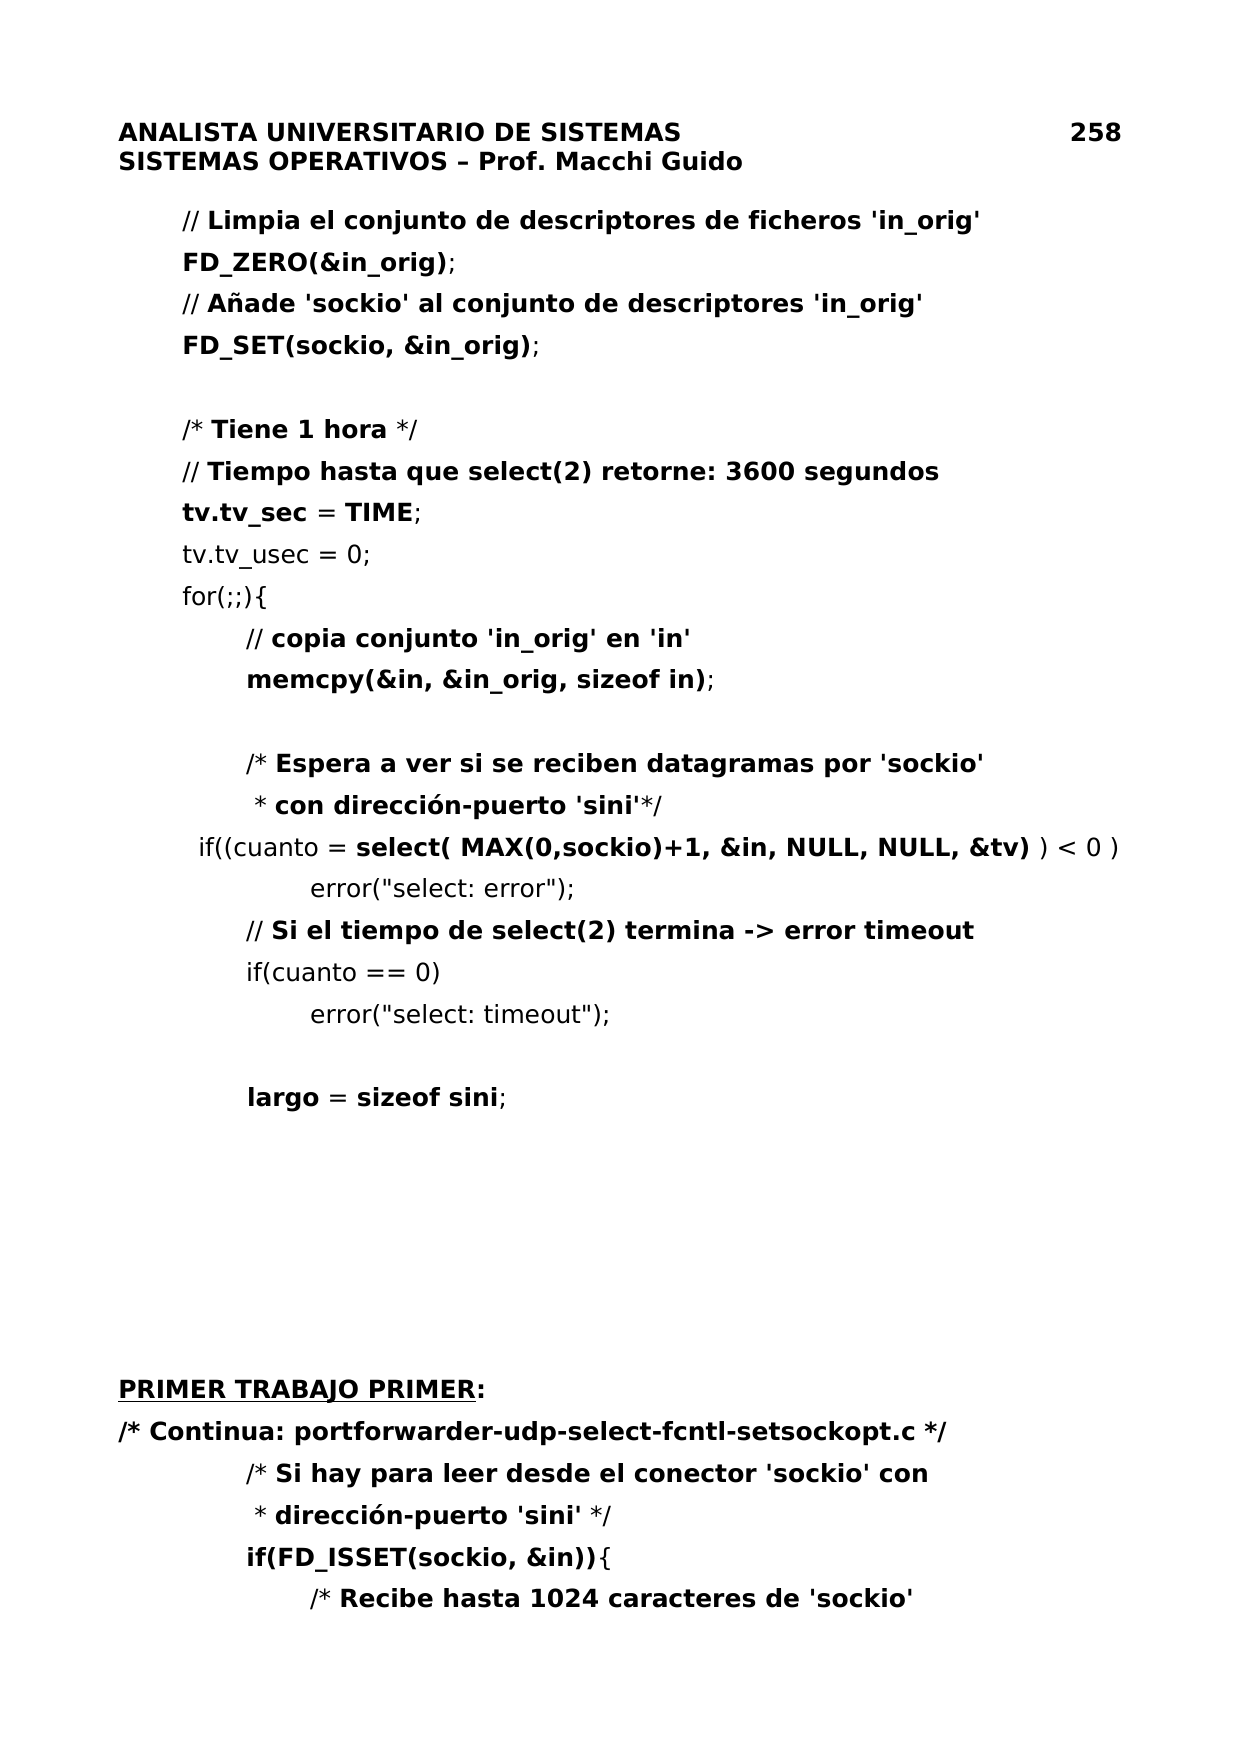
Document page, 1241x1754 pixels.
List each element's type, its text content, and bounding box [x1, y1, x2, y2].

text * con dirección-puerto 'sini'*/ [118, 791, 1122, 820]
text // Limpia el conjunto de descriptores de ficheros 'in_orig' [118, 206, 1122, 235]
text if(cuanto == 0) [118, 958, 1122, 987]
text FD_ZERO(&in_orig); [118, 248, 1122, 277]
text // copia conjunto 'in_orig' en 'in' [118, 624, 1122, 653]
text if(FD_ISSET(sockio, &in)){ [118, 1543, 1122, 1572]
text error("select: timeout"); [118, 1000, 1122, 1029]
text /* Tiene 1 hora */ [118, 415, 1122, 444]
text // Si el tiempo de select(2) termina -> error timeout [118, 916, 1122, 946]
text tv.tv_usec = 0; [118, 540, 1122, 569]
text /* Si hay para leer desde el conector 'sockio' con [118, 1459, 1122, 1488]
text if((cuanto = select( MAX(0,sockio)+1, &in, NULL, NULL, &tv) ) < 0 ) [118, 833, 1122, 862]
text /* Recibe hasta 1024 caracteres de 'sockio' [118, 1584, 1122, 1614]
text FD_SET(sockio, &in_orig); [118, 331, 1122, 361]
text tv.tv_sec = TIME; [118, 498, 1122, 528]
text for(;;){ [118, 582, 1122, 611]
text // Añade 'sockio' al conjunto de descriptores 'in_orig' [118, 290, 1122, 319]
text // Tiempo hasta que select(2) retorne: 3600 segundos [118, 457, 1122, 486]
text error("select: error"); [118, 874, 1122, 904]
text memcpy(&in, &in_orig, sizeof in); [118, 666, 1122, 695]
text * dirección-puerto 'sini' */ [118, 1501, 1122, 1530]
text largo = sizeof sini; [118, 1083, 1122, 1113]
text PRIMER TRABAJO PRIMER: [118, 1376, 1122, 1405]
text /* Continua: portforwarder-udp-select-fcntl-setsockopt.c */ [118, 1417, 1122, 1447]
text /* Espera a ver si se reciben datagramas por 'sockio' [118, 749, 1122, 778]
